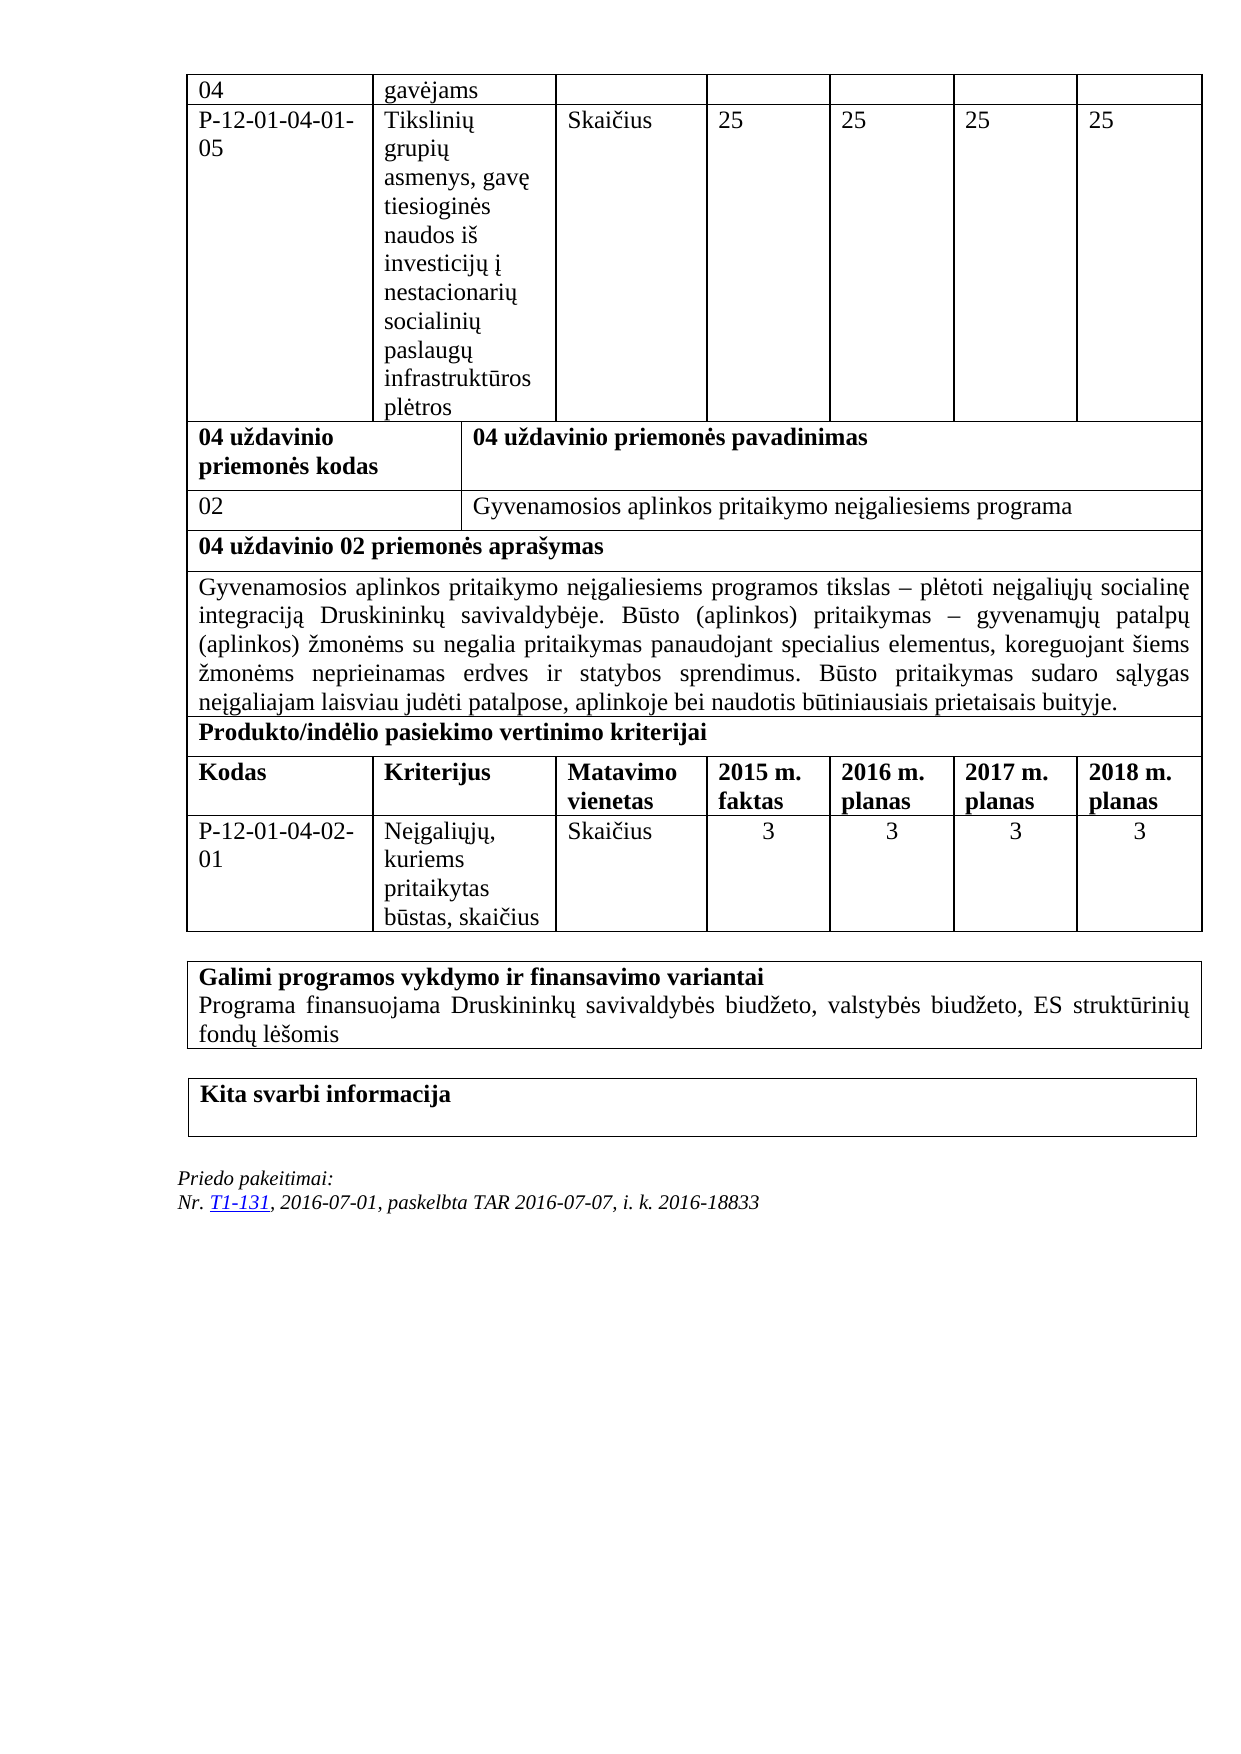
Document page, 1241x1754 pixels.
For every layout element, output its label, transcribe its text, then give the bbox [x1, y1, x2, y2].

table_cell 2016 m. planas [831, 757, 953, 815]
table_cell 04 uždavinio 02 priemonės aprašymas [188, 531, 1201, 571]
table_cell Neįgaliųjų, kuriems pritaikytas būstas, skaičius [374, 816, 555, 931]
text Priedo pakeitimai: [177, 1166, 1166, 1190]
table_cell [708, 75, 829, 104]
table_cell 25 [708, 105, 829, 421]
table_cell 3 [708, 816, 829, 931]
table_cell 3 [955, 816, 1076, 931]
table_header Galimi programos vykdymo ir finansavimo variantai Programa finansuojama Druskininkų savivaldybės biudžeto, valstybės biudžeto, ES struktūrinių fondų lėšomis [188, 962, 1201, 1048]
table_cell 25 [831, 105, 953, 421]
text Nr. T1-131, 2016-07-01, paskelbta TAR 2016-07-07, i. k. 2016-18833 [177, 1190, 1166, 1214]
table_cell [955, 75, 1076, 104]
table_cell [831, 75, 953, 104]
table_cell gavėjams [374, 75, 555, 104]
table_cell Kriterijus [374, 757, 555, 815]
table_cell Tikslinių grupių asmenys, gavę tiesioginės naudos iš investicijų į nestacionarių socialinių paslaugų infrastruktūros plėtros [374, 105, 555, 421]
table_cell [557, 75, 706, 104]
table_header Kita svarbi informacija [189, 1079, 1196, 1136]
table_cell 3 [1078, 816, 1201, 931]
table_cell Skaičius [557, 105, 706, 421]
table_cell 2017 m. planas [955, 757, 1076, 815]
table_cell P-12-01-04-01-05 [188, 105, 372, 421]
table_cell 04 uždavinio priemonės pavadinimas [462, 422, 1201, 490]
table_cell 25 [1078, 105, 1201, 421]
table_cell 25 [955, 105, 1076, 421]
table_cell 02 [188, 491, 461, 530]
table_cell 04 [188, 75, 372, 104]
table_cell Matavimo vienetas [557, 757, 706, 815]
table_cell Kodas [188, 757, 372, 815]
table_cell P-12-01-04-02-01 [188, 816, 372, 931]
table_cell 04 uždavinio priemonės kodas [188, 422, 461, 490]
table_cell Skaičius [557, 816, 706, 931]
table_cell 2018 m. planas [1078, 757, 1201, 815]
table_cell Gyvenamosios aplinkos pritaikymo neįgaliesiems programos tikslas – plėtoti neįgaliųjų socialinę integraciją Druskininkų savivaldybėje. Būsto (aplinkos) pritaikymas – gyvenamųjų patalpų (aplinkos) žmonėms su negalia pritaikymas panaudojant specialius elementus, koreguojant šiems žmonėms neprieinamas erdves ir statybos sprendimus. Būsto pritaikymas sudaro sąlygas neįgaliajam laisviau judėti patalpose, aplinkoje bei naudotis būtiniausiais prietaisais buityje. [188, 572, 1201, 716]
table_cell Gyvenamosios aplinkos pritaikymo neįgaliesiems programa [462, 491, 1201, 530]
table_cell 2015 m. faktas [708, 757, 829, 815]
table_cell 3 [831, 816, 953, 931]
table_cell [1078, 75, 1201, 104]
table_cell Produkto/indėlio pasiekimo vertinimo kriterijai [188, 717, 1201, 756]
